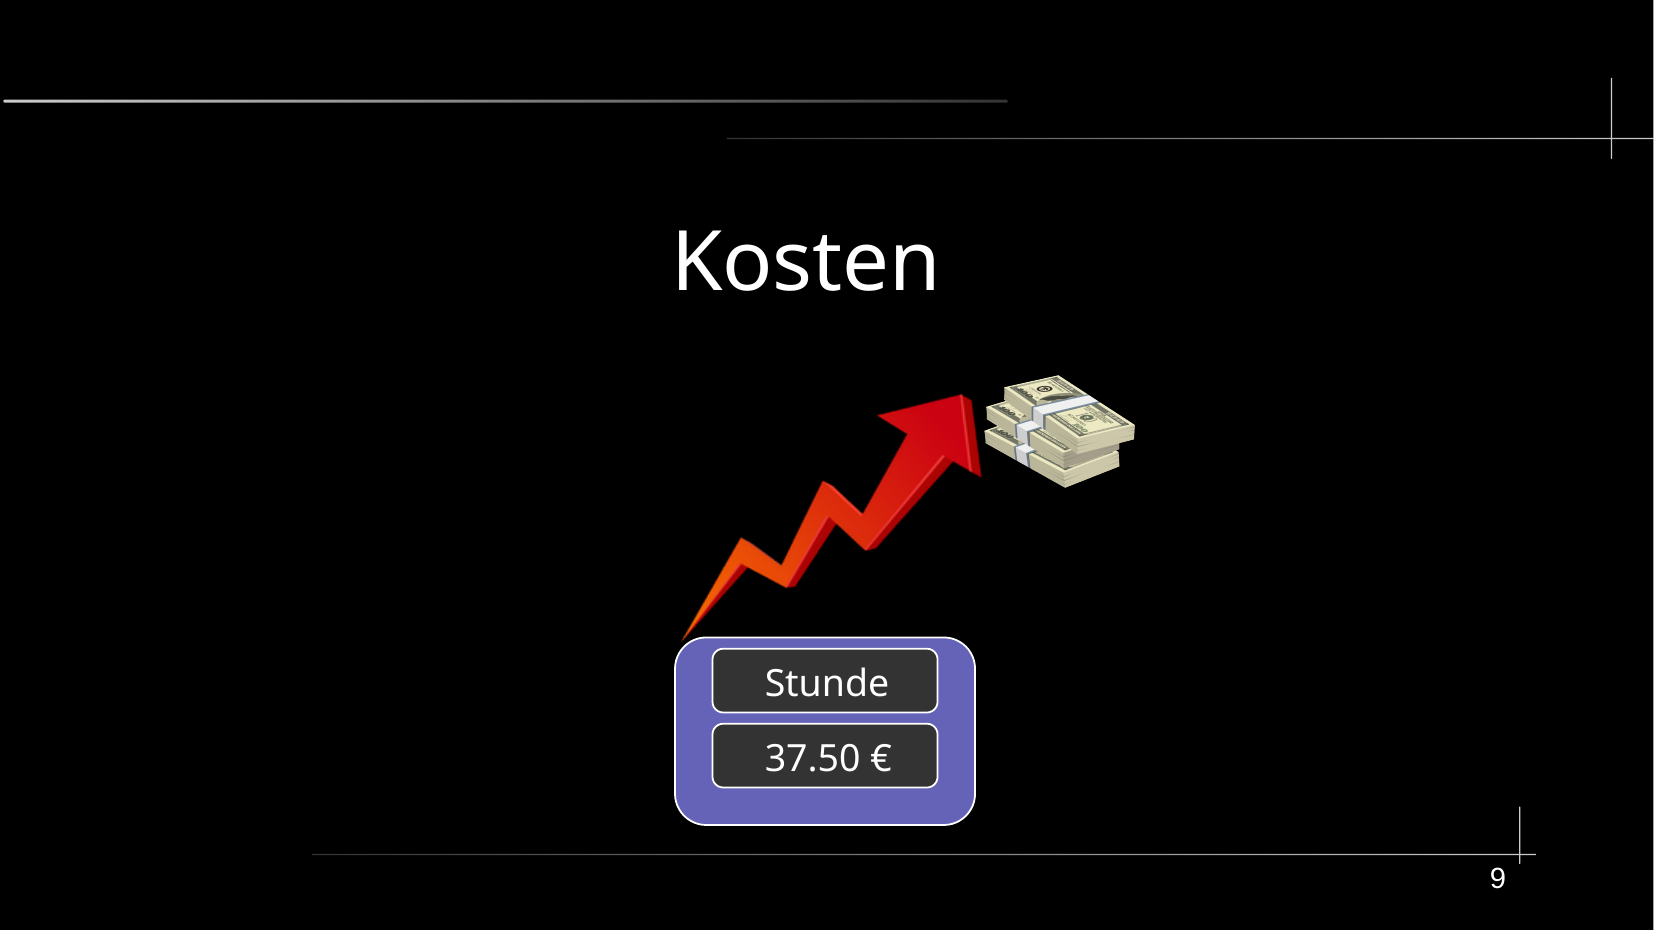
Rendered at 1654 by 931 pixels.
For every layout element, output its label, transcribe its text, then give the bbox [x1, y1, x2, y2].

text_box 37.50 € [750, 723, 1013, 814]
text_box [675, 676, 968, 826]
picture [672, 362, 1135, 676]
subtitle Kosten [23, 11, 1589, 505]
text_box Stunde [750, 648, 1013, 723]
